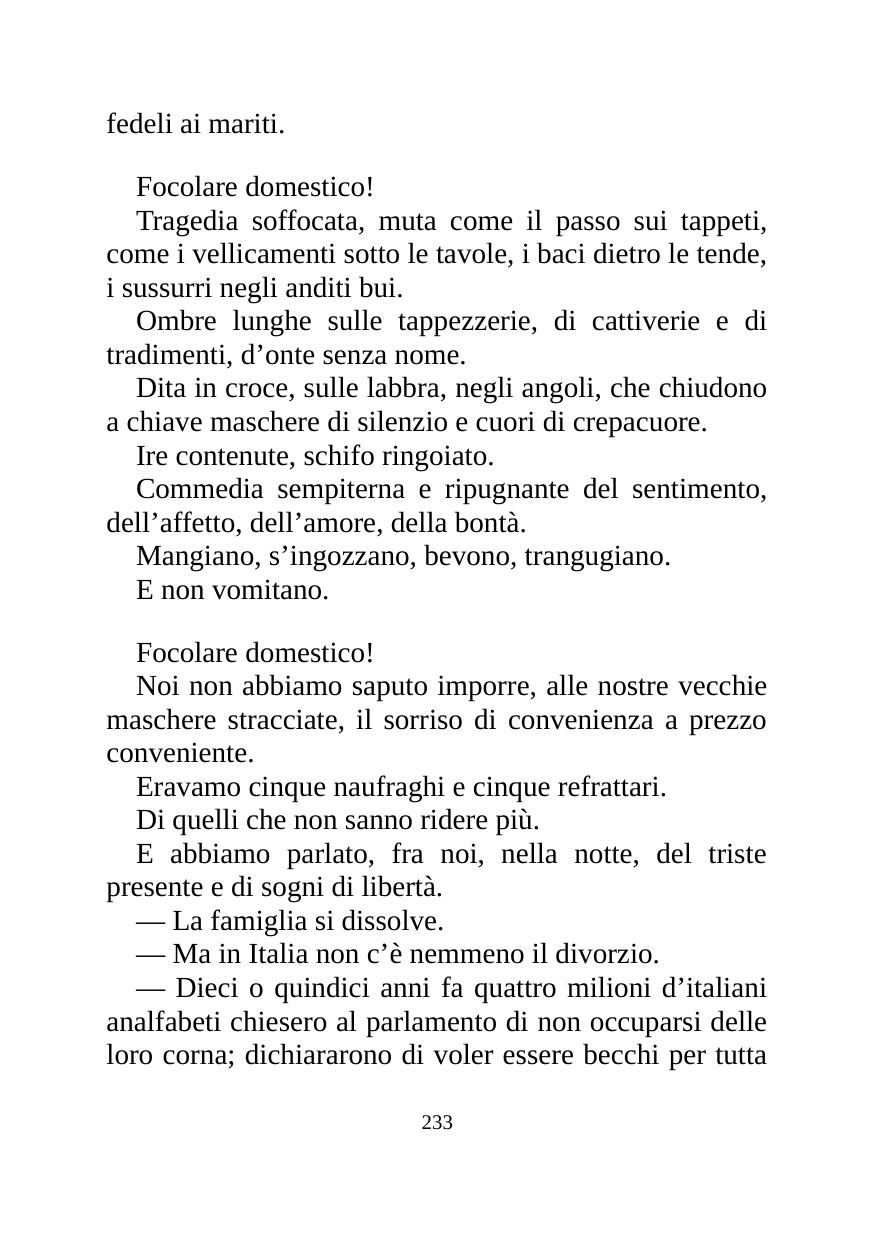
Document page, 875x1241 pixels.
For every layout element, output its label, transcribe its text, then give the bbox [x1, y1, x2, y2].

text Focolare domestico! [106, 635, 768, 668]
text Commedia sempiterna e ripugnante del sentimento, dell’affetto, dell’amore, della bontà. [106, 471, 768, 538]
text fedeli ai mariti. [106, 106, 768, 140]
text — Ma in Italia non c’è nemmeno il divorzio. [106, 937, 768, 970]
text Di quelli che non sanno ridere più. [106, 802, 768, 836]
text Tragedia soffocata, muta come il passo sui tappeti, come i vellicamenti sotto le tavole, i baci dietro le tende, i sussurri negli anditi bui. [106, 203, 768, 303]
text — Dieci o quindici anni fa quattro milioni d’italiani analfabeti chiesero al parlamento di non occuparsi delle loro corna; dichiararono di voler essere becchi per tutta [106, 970, 768, 1071]
text E non vomitano. [106, 572, 768, 605]
text Focolare domestico! [106, 169, 768, 203]
text E abbiamo parlato, fra noi, nella notte, del triste presente e di sogni di libertà. [106, 836, 768, 903]
text Noi non abbiamo saputo imporre, alle nostre vecchie maschere stracciate, il sorriso di convenienza a prezzo conveniente. [106, 668, 768, 769]
text — La famiglia si dissolve. [106, 903, 768, 937]
text Ire contenute, schifo ringoiato. [106, 438, 768, 471]
text Ombre lunghe sulle tappezzerie, di cattiverie e di tradimenti, d’onte senza nome. [106, 303, 768, 371]
text Dita in croce, sulle labbra, negli angoli, che chiudono a chiave maschere di silenzio e cuori di crepacuore. [106, 371, 768, 438]
text Eravamo cinque naufraghi e cinque refrattari. [106, 769, 768, 802]
text Mangiano, s’ingozzano, bevono, trangugiano. [106, 538, 768, 572]
